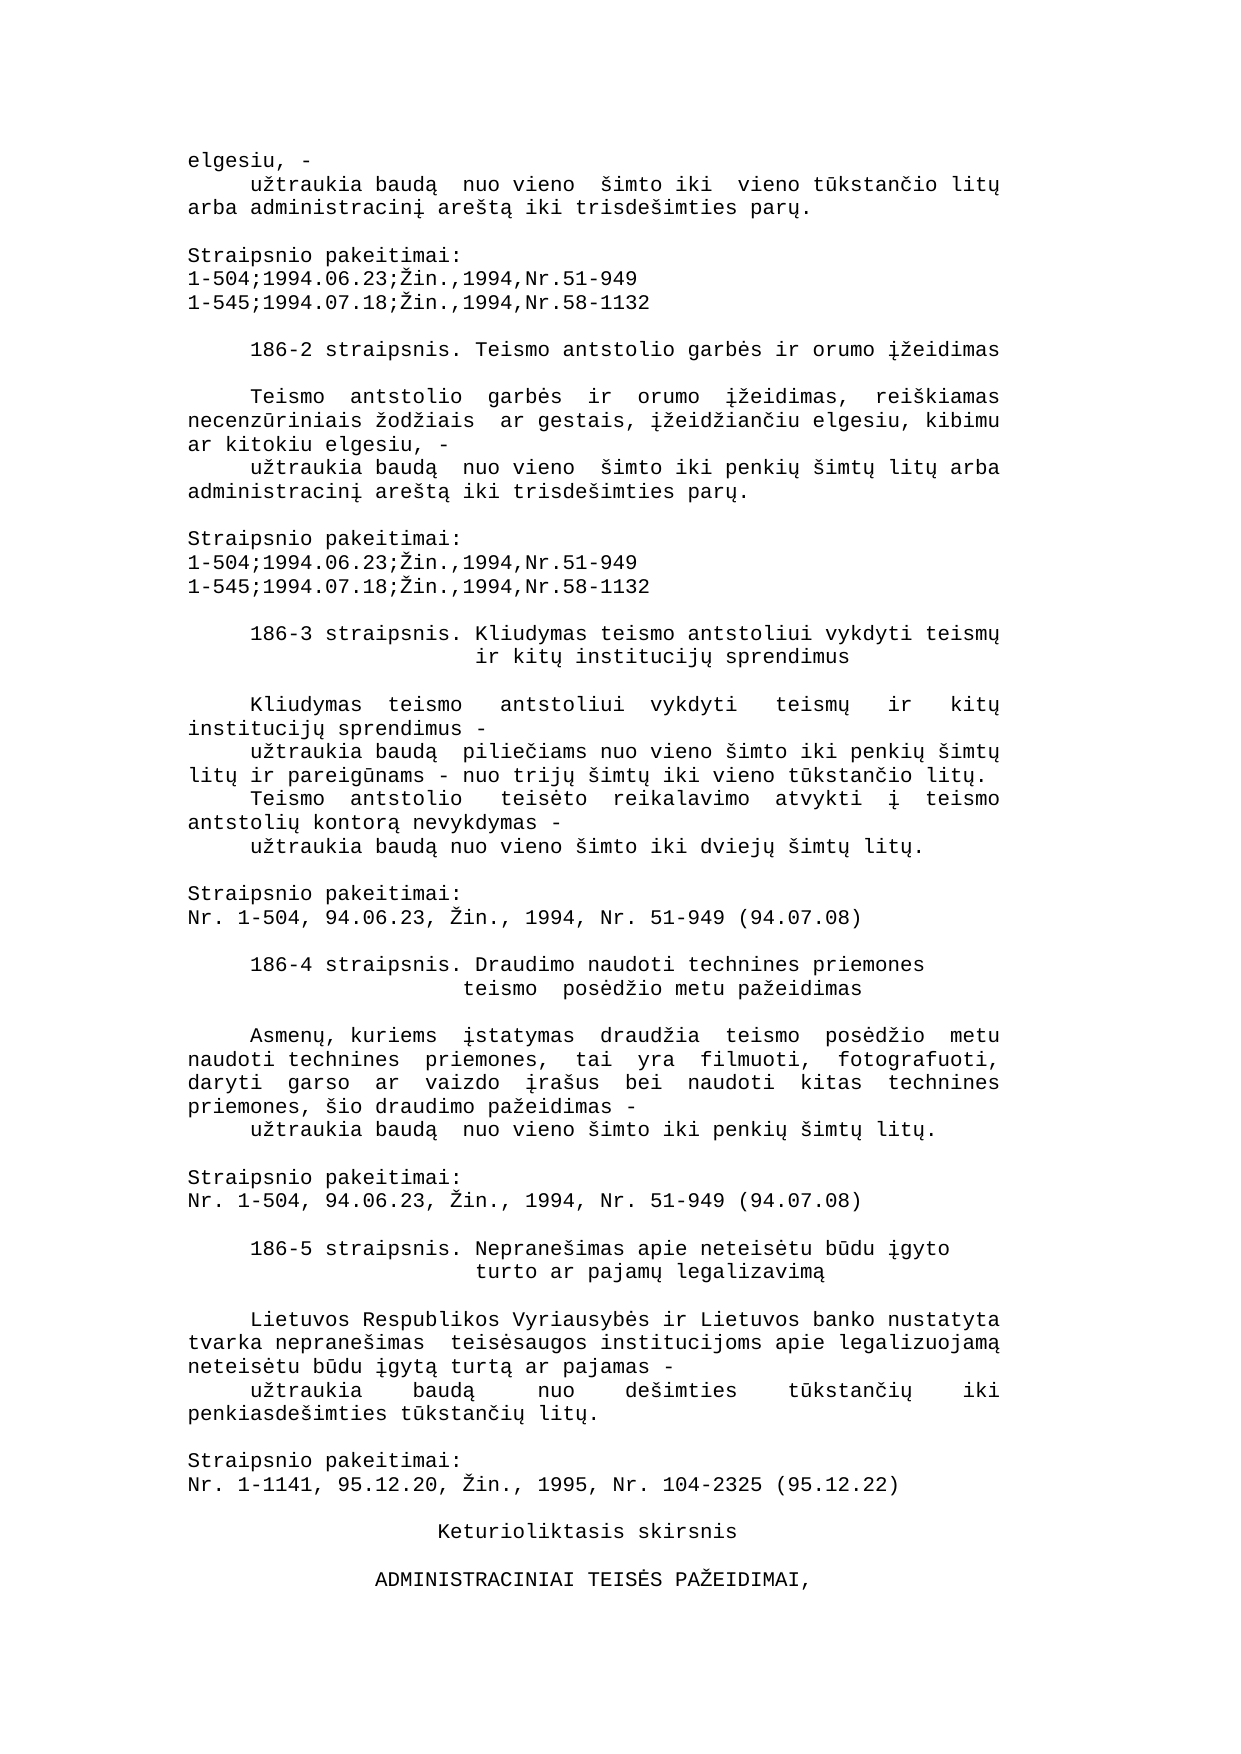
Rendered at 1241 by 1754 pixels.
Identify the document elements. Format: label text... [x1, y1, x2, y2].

text turto ar pajamų legalizavimą [187, 1261, 1053, 1285]
text Straipsnio pakeitimai: [187, 244, 1053, 268]
text užtraukia baudą nuo vieno šimto iki dviejų šimtų litų. [187, 836, 1053, 859]
text 1-545;1994.07.18;Žin.,1994,Nr.58-1132 [187, 576, 1053, 599]
text administracinį areštą iki trisdešimties parų. [187, 481, 1053, 505]
text ir kitų institucijų sprendimus [187, 647, 1053, 670]
text ADMINISTRACINIAI TEISĖS PAŽEIDIMAI, [187, 1569, 1053, 1592]
text 186-4 straipsnis. Draudimo naudoti technines priemones [187, 954, 1053, 978]
text teismo posėdžio metu pažeidimas [187, 978, 1053, 1001]
text užtraukia baudą piliečiams nuo vieno šimto iki penkių šimtų [187, 741, 1053, 765]
text daryti garso ar vaizdo įrašus bei naudoti kitas technines [187, 1072, 1053, 1096]
text 1-545;1994.07.18;Žin.,1994,Nr.58-1132 [187, 292, 1053, 316]
text neteisėtu būdu įgytą turtą ar pajamas - [187, 1356, 1053, 1379]
text elgesiu, - [187, 150, 1053, 174]
text antstolių kontorą nevykdymas - [187, 812, 1053, 836]
text tvarka nepranešimas teisėsaugos institucijoms apie legalizuojamą [187, 1332, 1053, 1356]
text 186-5 straipsnis. Nepranešimas apie neteisėtu būdu įgyto [187, 1238, 1053, 1261]
text priemones, šio draudimo pažeidimas - [187, 1096, 1053, 1119]
text 1-504;1994.06.23;Žin.,1994,Nr.51-949 [187, 552, 1053, 576]
text Lietuvos Respublikos Vyriausybės ir Lietuvos banko nustatyta [187, 1309, 1053, 1332]
text naudoti technines priemones, tai yra filmuoti, fotografuoti, [187, 1048, 1053, 1072]
text užtraukia baudą nuo dešimties tūkstančių iki [187, 1379, 1053, 1403]
text Straipsnio pakeitimai: [187, 1451, 1053, 1474]
text arba administracinį areštą iki trisdešimties parų. [187, 197, 1053, 221]
text Straipsnio pakeitimai: [187, 528, 1053, 552]
text Teismo antstolio teisėto reikalavimo atvykti į teismo [187, 788, 1053, 812]
text Kliudymas teismo antstoliui vykdyti teismų ir kitų [187, 694, 1053, 717]
text institucijų sprendimus - [187, 717, 1053, 741]
text ar kitokiu elgesiu, - [187, 434, 1053, 457]
text užtraukia baudą nuo vieno šimto iki penkių šimtų litų. [187, 1119, 1053, 1143]
text 186-3 straipsnis. Kliudymas teismo antstoliui vykdyti teismų [187, 623, 1053, 647]
text 186-2 straipsnis. Teismo antstolio garbės ir orumo įžeidimas [187, 339, 1053, 363]
text Straipsnio pakeitimai: [187, 1167, 1053, 1190]
text Straipsnio pakeitimai: [187, 883, 1053, 907]
text užtraukia baudą nuo vieno šimto iki vieno tūkstančio litų [187, 174, 1053, 197]
text litų ir pareigūnams - nuo trijų šimtų iki vieno tūkstančio litų. [187, 765, 1053, 788]
text Teismo antstolio garbės ir orumo įžeidimas, reiškiamas [187, 386, 1053, 410]
text užtraukia baudą nuo vieno šimto iki penkių šimtų litų arba [187, 457, 1053, 481]
text Nr. 1-504, 94.06.23, Žin., 1994, Nr. 51-949 (94.07.08) [187, 1190, 1053, 1214]
text Nr. 1-504, 94.06.23, Žin., 1994, Nr. 51-949 (94.07.08) [187, 907, 1053, 930]
text 1-504;1994.06.23;Žin.,1994,Nr.51-949 [187, 268, 1053, 292]
text penkiasdešimties tūkstančių litų. [187, 1403, 1053, 1427]
text Asmenų, kuriems įstatymas draudžia teismo posėdžio metu [187, 1025, 1053, 1048]
text Keturioliktasis skirsnis [187, 1521, 1053, 1545]
text necenzūriniais žodžiais ar gestais, įžeidžiančiu elgesiu, kibimu [187, 410, 1053, 434]
text Nr. 1-1141, 95.12.20, Žin., 1995, Nr. 104-2325 (95.12.22) [187, 1474, 1053, 1498]
